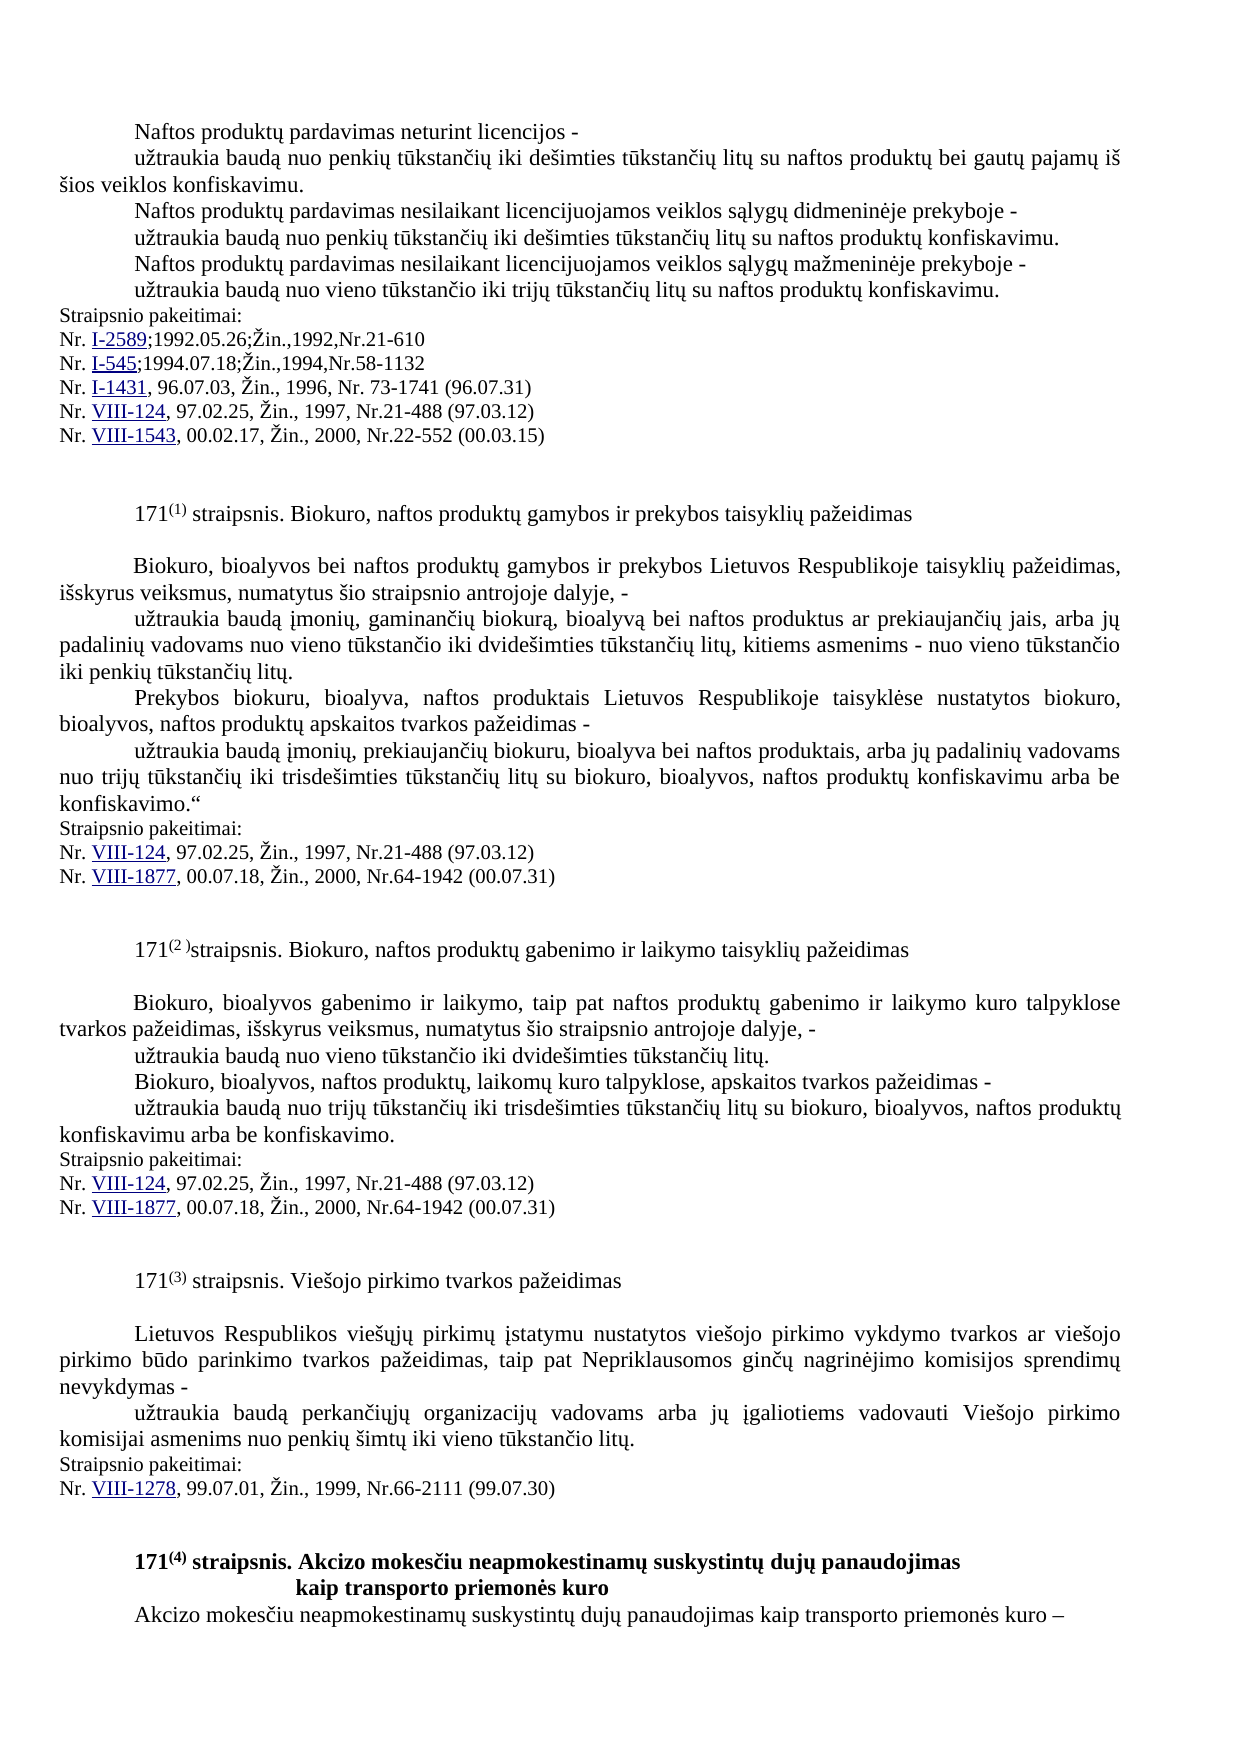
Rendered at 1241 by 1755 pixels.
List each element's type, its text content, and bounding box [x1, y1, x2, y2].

text Biokuro, bioalyvos gabenimo ir laikymo, taip pat naftos produktų gabenimo ir laikymo kuro talpyklose tvarkos pažeidimas, išskyrus veiksmus, numatytus šio straipsnio antrojoje dalyje, - [59, 989, 1122, 1042]
text užtraukia baudą nuo trijų tūkstančių iki trisdešimties tūkstančių litų su biokuro, bioalyvos, naftos produktų konfiskavimu arba be konfiskavimo. [59, 1094, 1122, 1147]
text Nr. VIII-1877, 00.07.18, Žin., 2000, Nr.64-1942 (00.07.31) [59, 864, 1122, 888]
text užtraukia baudą nuo penkių tūkstančių iki dešimties tūkstančių litų su naftos produktų bei gautų pajamų iš šios veiklos konfiskavimu. [59, 144, 1122, 197]
text Nr. VIII-124, 97.02.25, Žin., 1997, Nr.21-488 (97.03.12) [59, 1171, 1122, 1195]
text Straipsnio pakeitimai: [59, 1452, 1122, 1476]
text Straipsnio pakeitimai: [59, 816, 1122, 840]
text Prekybos biokuru, bioalyva, naftos produktais Lietuvos Respublikoje taisyklėse nustatytos biokuro, bioalyvos, naftos produktų apskaitos tvarkos pažeidimas - [59, 684, 1122, 737]
text Nr. I-1431, 96.07.03, Žin., 1996, Nr. 73-1741 (96.07.31) [59, 375, 1122, 399]
text Straipsnio pakeitimai: [59, 1147, 1122, 1171]
text Naftos produktų pardavimas nesilaikant licencijuojamos veiklos sąlygų didmeninėje prekyboje - [59, 197, 1122, 223]
text Nr. VIII-1278, 99.07.01, Žin., 1999, Nr.66-2111 (99.07.30) [59, 1476, 1122, 1500]
text Nr. VIII-124, 97.02.25, Žin., 1997, Nr.21-488 (97.03.12) [59, 840, 1122, 864]
text Nr. VIII-124, 97.02.25, Žin., 1997, Nr.21-488 (97.03.12) [59, 399, 1122, 423]
text 171(1) straipsnis. Biokuro, naftos produktų gamybos ir prekybos taisyklių pažeidimas [134, 500, 1122, 526]
text Lietuvos Respublikos viešųjų pirkimų įstatymu nustatytos viešojo pirkimo vykdymo tvarkos ar viešojo pirkimo būdo parinkimo tvarkos pažeidimas, taip pat Nepriklausomos ginčų nagrinėjimo komisijos sprendimų nevykdymas - [59, 1320, 1122, 1399]
text kaip transporto priemonės kuro [295, 1574, 1122, 1601]
text Akcizo mokesčiu neapmokestinamų suskystintų dujų panaudojimas kaip transporto priemonės kuro – [59, 1601, 1122, 1627]
text 171(3) straipsnis. Viešojo pirkimo tvarkos pažeidimas [59, 1267, 1122, 1294]
text 171(4) straipsnis. Akcizo mokesčiu neapmokestinamų suskystintų dujų panaudojimas [134, 1548, 1122, 1574]
text Naftos produktų pardavimas neturint licencijos - [59, 118, 1122, 144]
text užtraukia baudą įmonių, gaminančių biokurą, bioalyvą bei naftos produktus ar prekiaujančių jais, arba jų padalinių vadovams nuo vieno tūkstančio iki dvidešimties tūkstančių litų, kitiems asmenims - nuo vieno tūkstančio iki penkių tūkstančių litų. [59, 605, 1122, 684]
text užtraukia baudą nuo vieno tūkstančio iki trijų tūkstančių litų su naftos produktų konfiskavimu. [59, 276, 1122, 303]
text Nr. I-545;1994.07.18;Žin.,1994,Nr.58-1132 [59, 351, 1122, 375]
text Biokuro, bioalyvos, naftos produktų, laikomų kuro talpyklose, apskaitos tvarkos pažeidimas - [59, 1068, 1122, 1094]
text užtraukia baudą nuo penkių tūkstančių iki dešimties tūkstančių litų su naftos produktų konfiskavimu. [59, 223, 1122, 250]
text Nr. VIII-1877, 00.07.18, Žin., 2000, Nr.64-1942 (00.07.31) [59, 1195, 1122, 1219]
text Nr. I-2589;1992.05.26;Žin.,1992,Nr.21-610 [59, 327, 1122, 351]
text Nr. VIII-1543, 00.02.17, Žin., 2000, Nr.22-552 (00.03.15) [59, 423, 1122, 447]
text Biokuro, bioalyvos bei naftos produktų gamybos ir prekybos Lietuvos Respublikoje taisyklių pažeidimas, išskyrus veiksmus, numatytus šio straipsnio antrojoje dalyje, - [59, 552, 1122, 605]
text užtraukia baudą įmonių, prekiaujančių biokuru, bioalyva bei naftos produktais, arba jų padalinių vadovams nuo trijų tūkstančių iki trisdešimties tūkstančių litų su biokuro, bioalyvos, naftos produktų konfiskavimu arba be konfiskavimo.“ [59, 737, 1122, 816]
text Straipsnio pakeitimai: [59, 303, 1122, 327]
text Naftos produktų pardavimas nesilaikant licencijuojamos veiklos sąlygų mažmeninėje prekyboje - [59, 250, 1122, 276]
text 171(2 )straipsnis. Biokuro, naftos produktų gabenimo ir laikymo taisyklių pažeidimas [134, 936, 1122, 963]
text užtraukia baudą nuo vieno tūkstančio iki dvidešimties tūkstančių litų. [59, 1042, 1122, 1068]
text užtraukia baudą perkančiųjų organizacijų vadovams arba jų įgaliotiems vadovauti Viešojo pirkimo komisijai asmenims nuo penkių šimtų iki vieno tūkstančio litų. [59, 1399, 1122, 1452]
